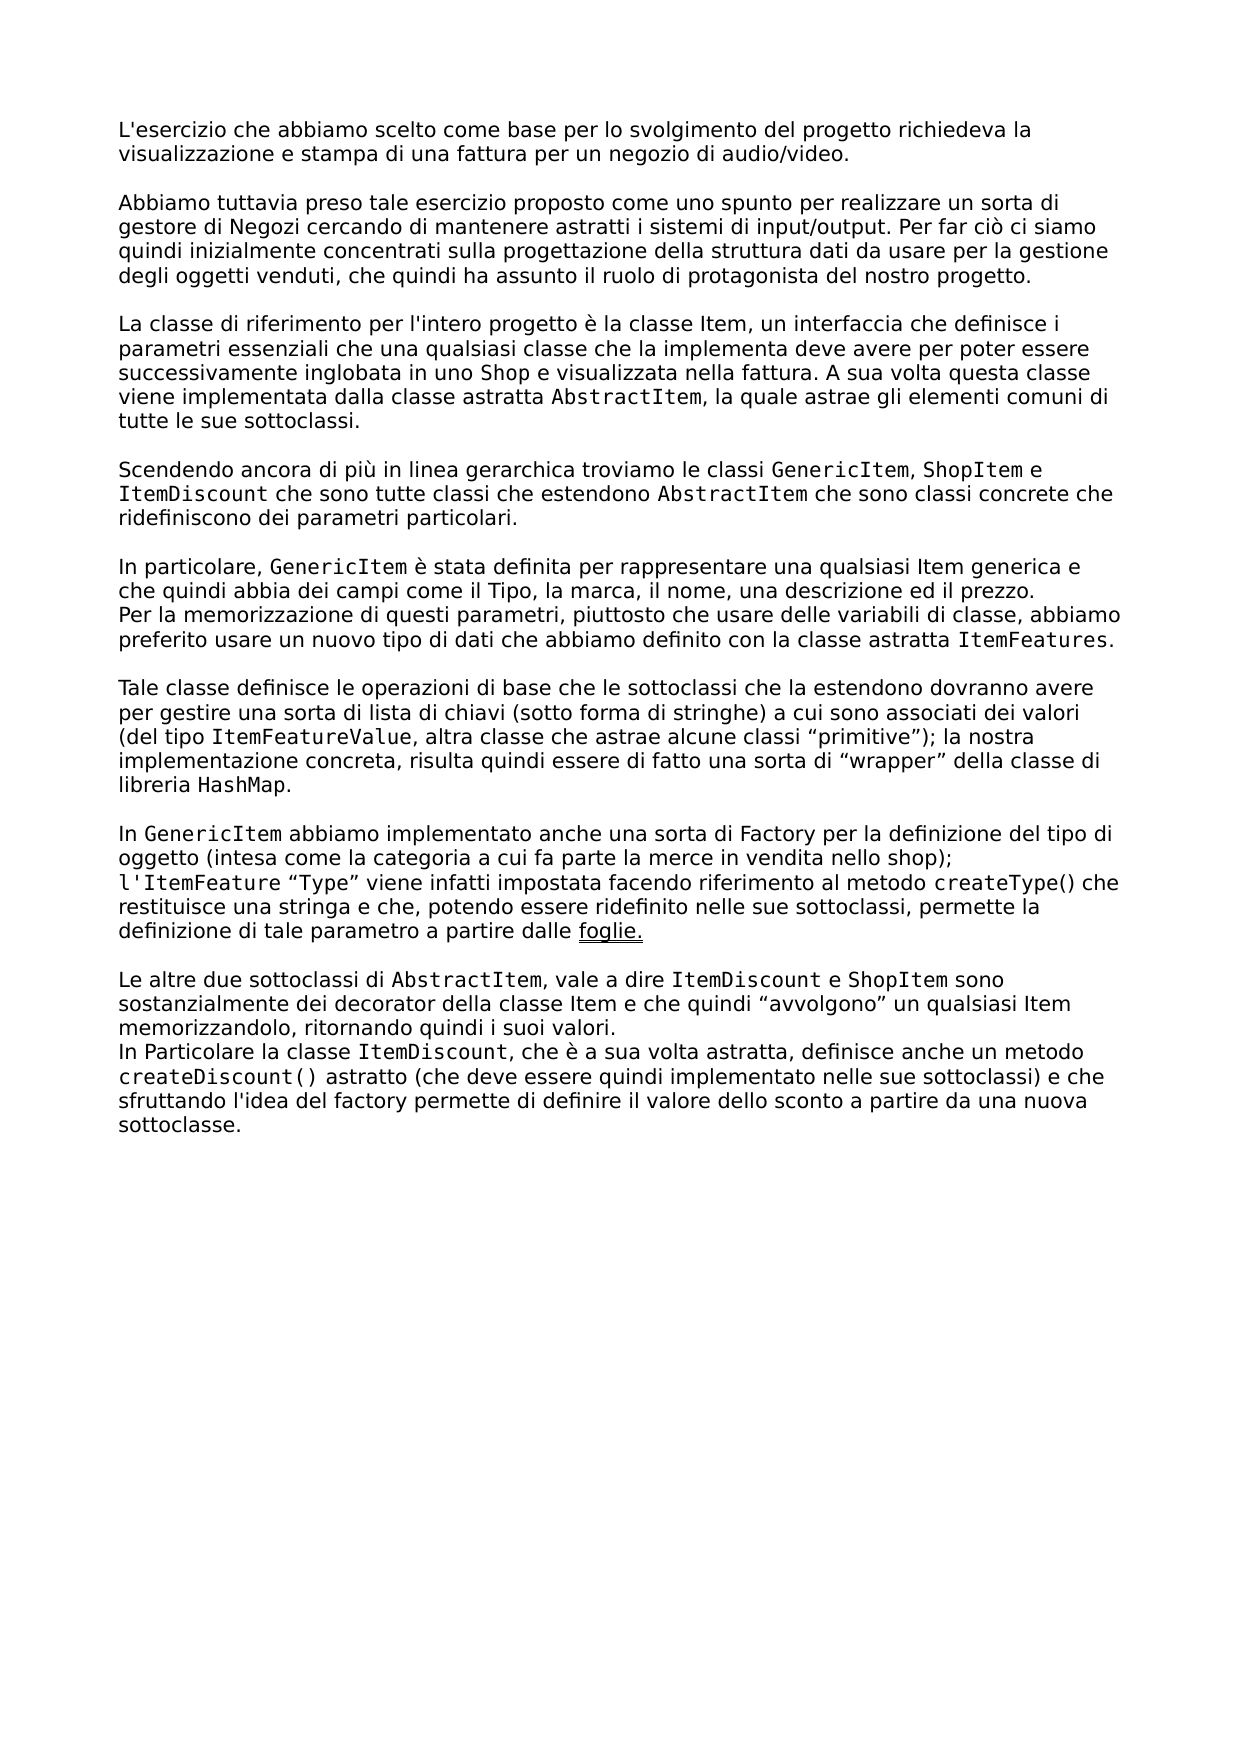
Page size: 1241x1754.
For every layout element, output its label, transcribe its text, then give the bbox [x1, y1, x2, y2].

text Scendendo ancora di più in linea gerarchica troviamo le classi GenericItem, ShopItem e ItemDiscount che sono tutte classi che estendono AbstractItem che sono classi concrete che ridefiniscono dei parametri particolari. [118, 458, 1122, 531]
text Abbiamo tuttavia preso tale esercizio proposto come uno spunto per realizzare un sorta di gestore di Negozi cercando di mantenere astratti i sistemi di input/output. Per far ciò ci siamo quindi inizialmente concentrati sulla progettazione della struttura dati da usare per la gestione degli oggetti venduti, che quindi ha assunto il ruolo di protagonista del nostro progetto. [118, 191, 1122, 288]
text La classe di riferimento per l'intero progetto è la classe Item, un interfaccia che definisce i parametri essenziali che una qualsiasi classe che la implementa deve avere per poter essere successivamente inglobata in uno Shop e visualizzata nella fattura. A sua volta questa classe viene implementata dalla classe astratta AbstractItem, la quale astrae gli elementi comuni di tutte le sue sottoclassi. [118, 312, 1122, 434]
text In particolare, GenericItem è stata definita per rappresentare una qualsiasi Item generica e che quindi abbia dei campi come il Tipo, la marca, il nome, una descrizione ed il prezzo. [118, 555, 1122, 603]
text Per la memorizzazione di questi parametri, piuttosto che usare delle variabili di classe, abbiamo preferito usare un nuovo tipo di dati che abbiamo definito con la classe astratta ItemFeatures. [118, 603, 1122, 652]
text L'esercizio che abbiamo scelto come base per lo svolgimento del progetto richiedeva la visualizzazione e stampa di una fattura per un negozio di audio/video. [118, 118, 1122, 167]
text Tale classe definisce le operazioni di base che le sottoclassi che la estendono dovranno avere per gestire una sorta di lista di chiavi (sotto forma di stringhe) a cui sono associati dei valori (del tipo ItemFeatureValue, altra classe che astrae alcune classi “primitive”); la nostra implementazione concreta, risulta quindi essere di fatto una sorta di “wrapper” della classe di libreria HashMap. [118, 676, 1122, 798]
text Le altre due sottoclassi di AbstractItem, vale a dire ItemDiscount e ShopItem sono sostanzialmente dei decorator della classe Item e che quindi “avvolgono” un qualsiasi Item memorizzandolo, ritornando quindi i suoi valori. [118, 968, 1122, 1040]
text In Particolare la classe ItemDiscount, che è a sua volta astratta, definisce anche un metodo createDiscount() astratto (che deve essere quindi implementato nelle sue sottoclassi) e che sfruttando l'idea del factory permette di definire il valore dello sconto a partire da una nuova sottoclasse. [118, 1040, 1122, 1137]
text In GenericItem abbiamo implementato anche una sorta di Factory per la definizione del tipo di oggetto (intesa come la categoria a cui fa parte la merce in vendita nello shop); l'ItemFeature “Type” viene infatti impostata facendo riferimento al metodo createType() che restituisce una stringa e che, potendo essere ridefinito nelle sue sottoclassi, permette la definizione di tale parametro a partire dalle foglie. [118, 822, 1122, 943]
